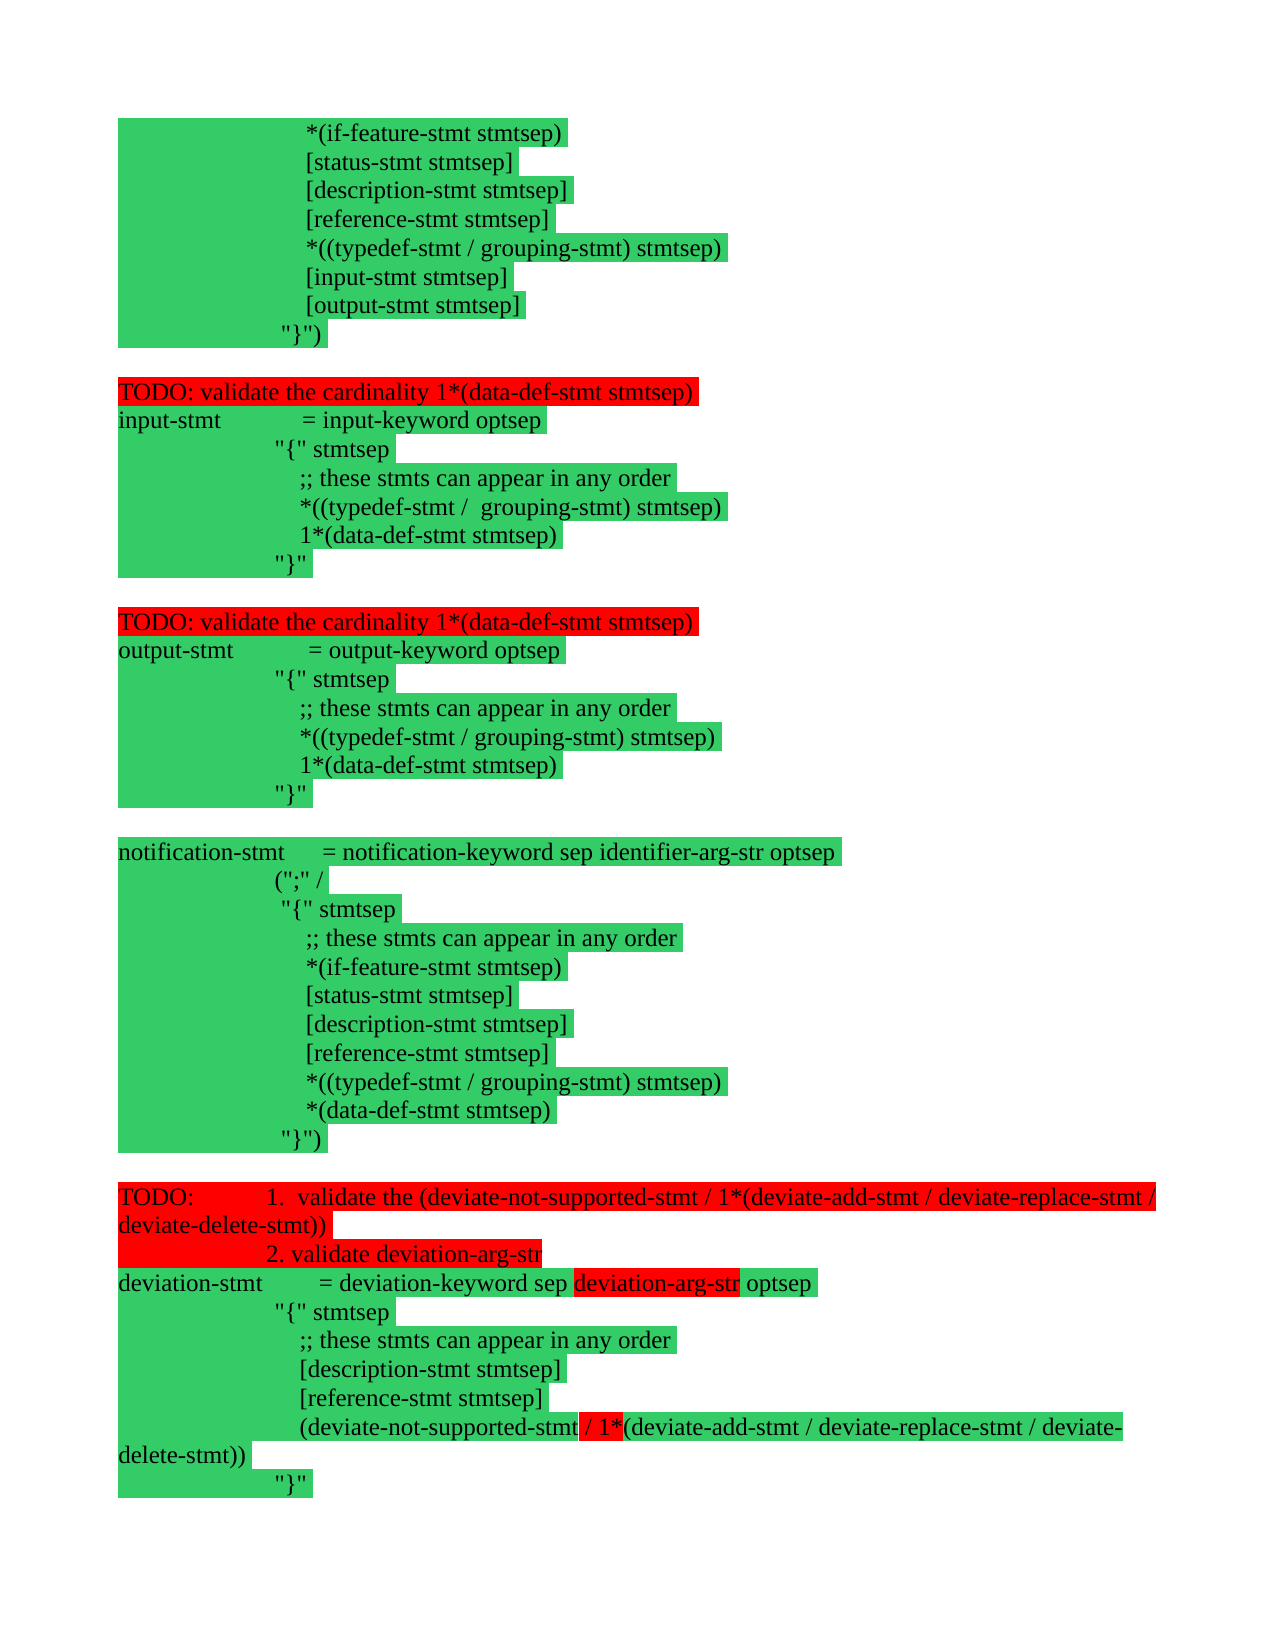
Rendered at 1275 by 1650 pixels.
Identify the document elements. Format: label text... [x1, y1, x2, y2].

text TODO: 1. validate the (deviate-not-supported-stmt / 1*(deviate-add-stmt / deviate-replace-stmt / deviate-delete-stmt)) [118, 1182, 1157, 1239]
text ;; these stmts can appear in any order [118, 1326, 1157, 1354]
text *(if-feature-stmt stmtsep) [118, 952, 1157, 981]
text input-stmt = input-keyword optsep [118, 406, 1157, 434]
text (";" / [118, 866, 1157, 894]
text [output-stmt stmtsep] [118, 291, 1157, 319]
text 1*(data-def-stmt stmtsep) [118, 521, 1157, 549]
text [description-stmt stmtsep] [118, 1354, 1157, 1383]
text *((typedef-stmt / grouping-stmt) stmtsep) [118, 722, 1157, 751]
text (deviate-not-supported-stmt / 1*(deviate-add-stmt / deviate-replace-stmt / deviate-delete-stmt)) [118, 1412, 1157, 1469]
text "}") [118, 319, 1157, 348]
text 1*(data-def-stmt stmtsep) [118, 751, 1157, 779]
text [description-stmt stmtsep] [118, 1009, 1157, 1038]
text "}") [118, 1124, 1157, 1153]
text TODO: validate the cardinality 1*(data-def-stmt stmtsep) [118, 377, 1157, 406]
text "{" stmtsep [118, 434, 1157, 463]
text TODO: validate the cardinality 1*(data-def-stmt stmtsep) [118, 607, 1157, 636]
text 2. validate deviation-arg-str [118, 1239, 1157, 1268]
text [input-stmt stmtsep] [118, 262, 1157, 291]
text "}" [118, 1469, 1157, 1498]
text ;; these stmts can appear in any order [118, 693, 1157, 722]
text "{" stmtsep [118, 664, 1157, 693]
text output-stmt = output-keyword optsep [118, 636, 1157, 664]
text [reference-stmt stmtsep] [118, 1038, 1157, 1067]
text [status-stmt stmtsep] [118, 147, 1157, 176]
text "{" stmtsep [118, 1297, 1157, 1326]
text ;; these stmts can appear in any order [118, 923, 1157, 952]
text *((typedef-stmt / grouping-stmt) stmtsep) [118, 233, 1157, 262]
text notification-stmt = notification-keyword sep identifier-arg-str optsep [118, 837, 1157, 866]
text "}" [118, 549, 1157, 578]
text ;; these stmts can appear in any order [118, 463, 1157, 492]
text *((typedef-stmt / grouping-stmt) stmtsep) [118, 492, 1157, 521]
text [description-stmt stmtsep] [118, 176, 1157, 204]
text *((typedef-stmt / grouping-stmt) stmtsep) [118, 1067, 1157, 1096]
text *(data-def-stmt stmtsep) [118, 1096, 1157, 1124]
text [status-stmt stmtsep] [118, 981, 1157, 1009]
text [reference-stmt stmtsep] [118, 204, 1157, 233]
text *(if-feature-stmt stmtsep) [118, 118, 1157, 147]
text "}" [118, 779, 1157, 808]
text [reference-stmt stmtsep] [118, 1383, 1157, 1412]
text "{" stmtsep [118, 894, 1157, 923]
text deviation-stmt = deviation-keyword sep deviation-arg-str optsep [118, 1268, 1157, 1297]
